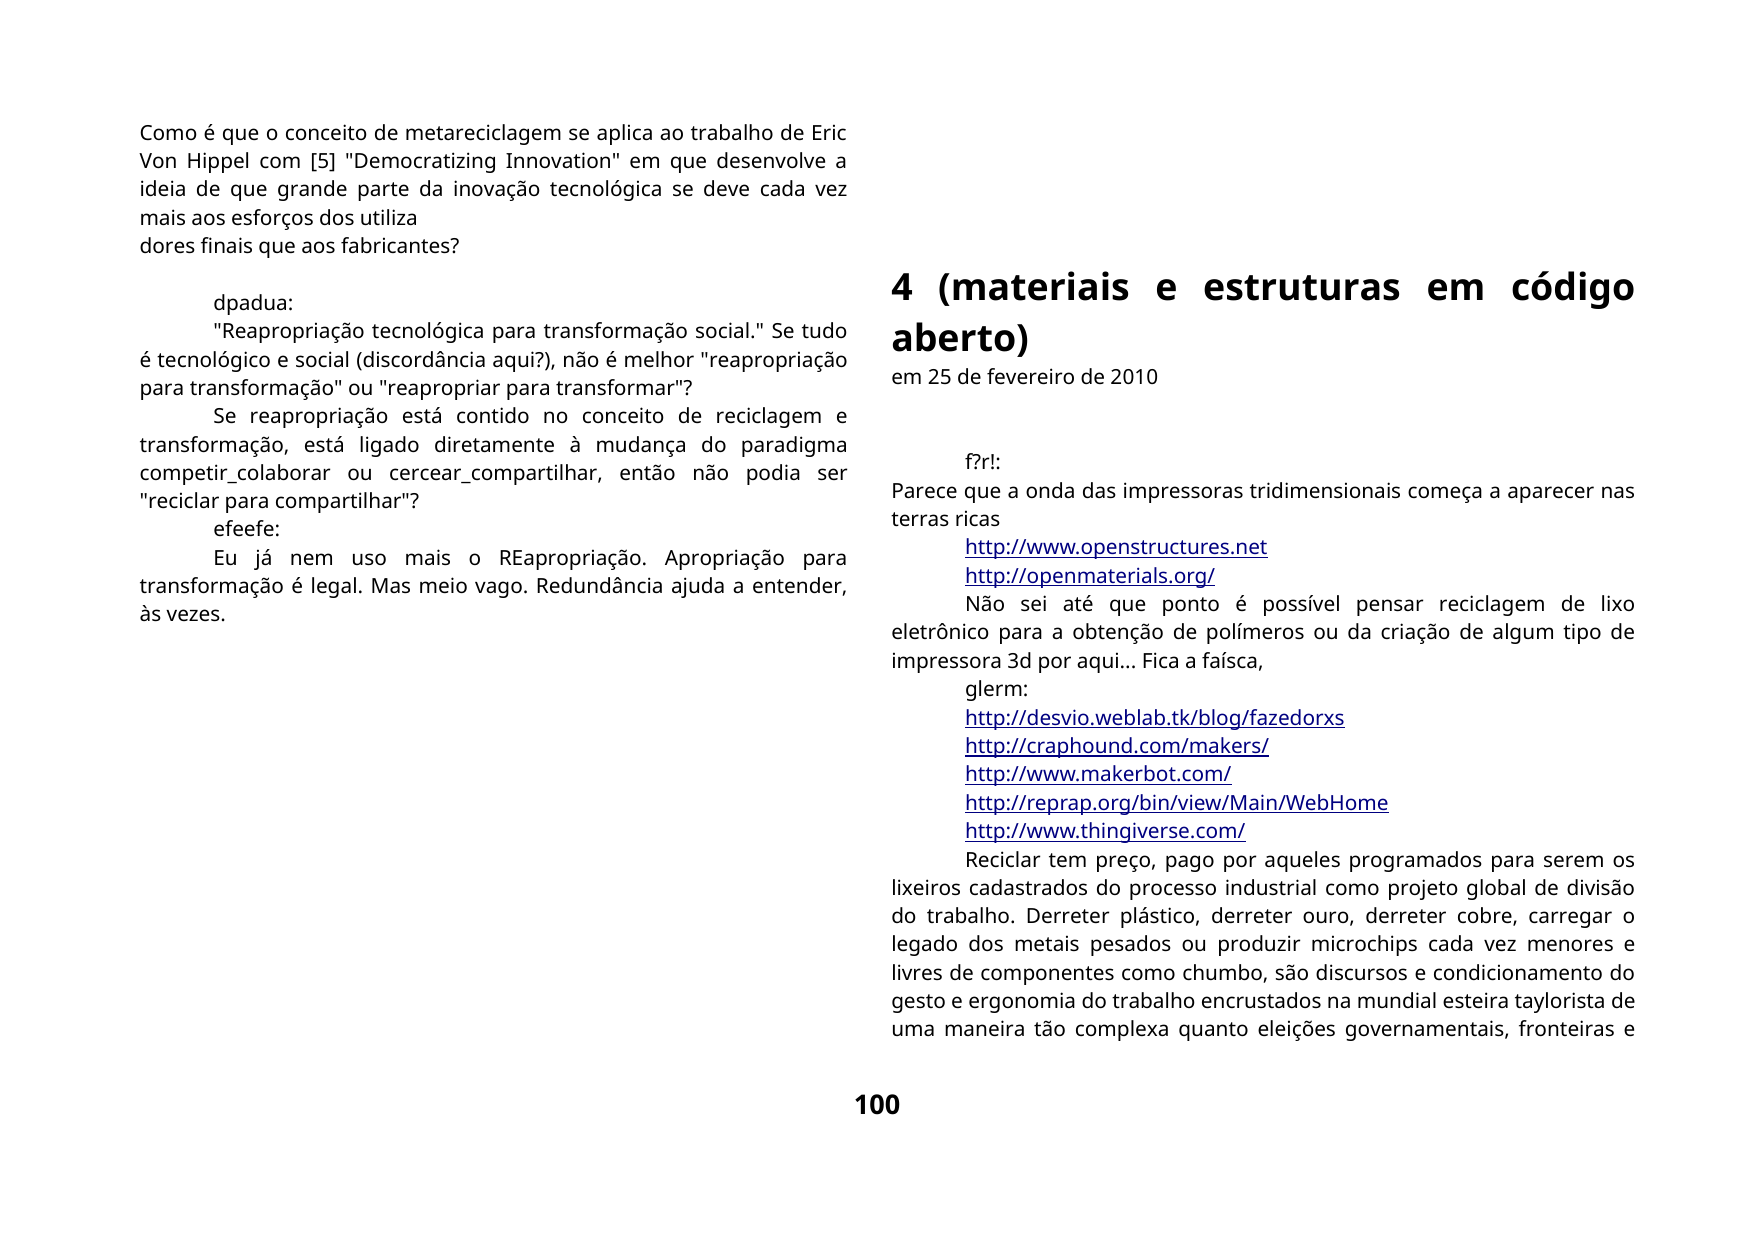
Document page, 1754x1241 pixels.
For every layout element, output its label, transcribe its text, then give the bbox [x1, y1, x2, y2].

text glerm: [891, 674, 1636, 703]
text http://desvio.weblab.tk/blog/fazedorxs [891, 703, 1636, 731]
text Não sei até que ponto é possível pensar reciclagem de lixo eletrônico para a obtenção de polímeros ou da criação de algum tipo de impressora 3d por aqui... Fica a faísca, [891, 589, 1636, 674]
text http://craphound.com/makers/ [891, 731, 1636, 759]
text Eu já nem uso mais o REapropriação. Apropriação para transformação é legal. Mas meio vago. Redundância ajuda a entender, às vezes. [139, 543, 848, 628]
text http://www.thingiverse.com/ [891, 816, 1636, 845]
text efeefe: [139, 514, 848, 543]
text Parece que a onda das impressoras tridimensionais começa a aparecer nas terras ricas [891, 476, 1636, 532]
text Se reapropriação está contido no conceito de reciclagem e transformação, está ligado diretamente à mudança do paradigma competir_colaborar ou cercear_compartilhar, então não podia ser "reciclar para compartilhar"? [139, 401, 848, 514]
text Reciclar tem preço, pago por aqueles programados para serem os lixeiros cadastrados do processo industrial como projeto global de divisão do trabalho. Derreter plástico, derreter ouro, derreter cobre, carregar o legado dos metais pesados ou produzir microchips cada vez menores e livres de componentes como chumbo, são discursos e condicionamento do gesto e ergonomia do trabalho encrustados na mundial esteira taylorista de uma maneira tão complexa quanto eleições governamentais, fronteiras e [891, 845, 1636, 1043]
text http://reprap.org/bin/view/Main/WebHome [891, 788, 1636, 816]
text http://www.openstructures.net [891, 532, 1636, 561]
text http://openmaterials.org/ [891, 561, 1636, 589]
text Como é que o conceito de metareciclagem se aplica ao trabalho de Eric Von Hippel com [5] "Democratizing Innovation" em que desenvolve a ideia de que grande parte da inovação tecnológica se deve cada vez mais aos esforços dos utiliza [139, 118, 848, 231]
text dores finais que aos fabricantes? [139, 231, 848, 260]
text dpadua: [139, 288, 848, 317]
text "Reapropriação tecnológica para transformação social." Se tudo é tecnológico e social (discordância aqui?), não é melhor "reapropriação para transformação" ou "reapropriar para transformar"? [139, 317, 848, 401]
text f?r!: [891, 447, 1636, 476]
text http://www.makerbot.com/ [891, 759, 1636, 788]
text 4 (materiais e estruturas em código aberto) [891, 260, 1636, 362]
text em 25 de fevereiro de 2010 [891, 362, 1636, 390]
